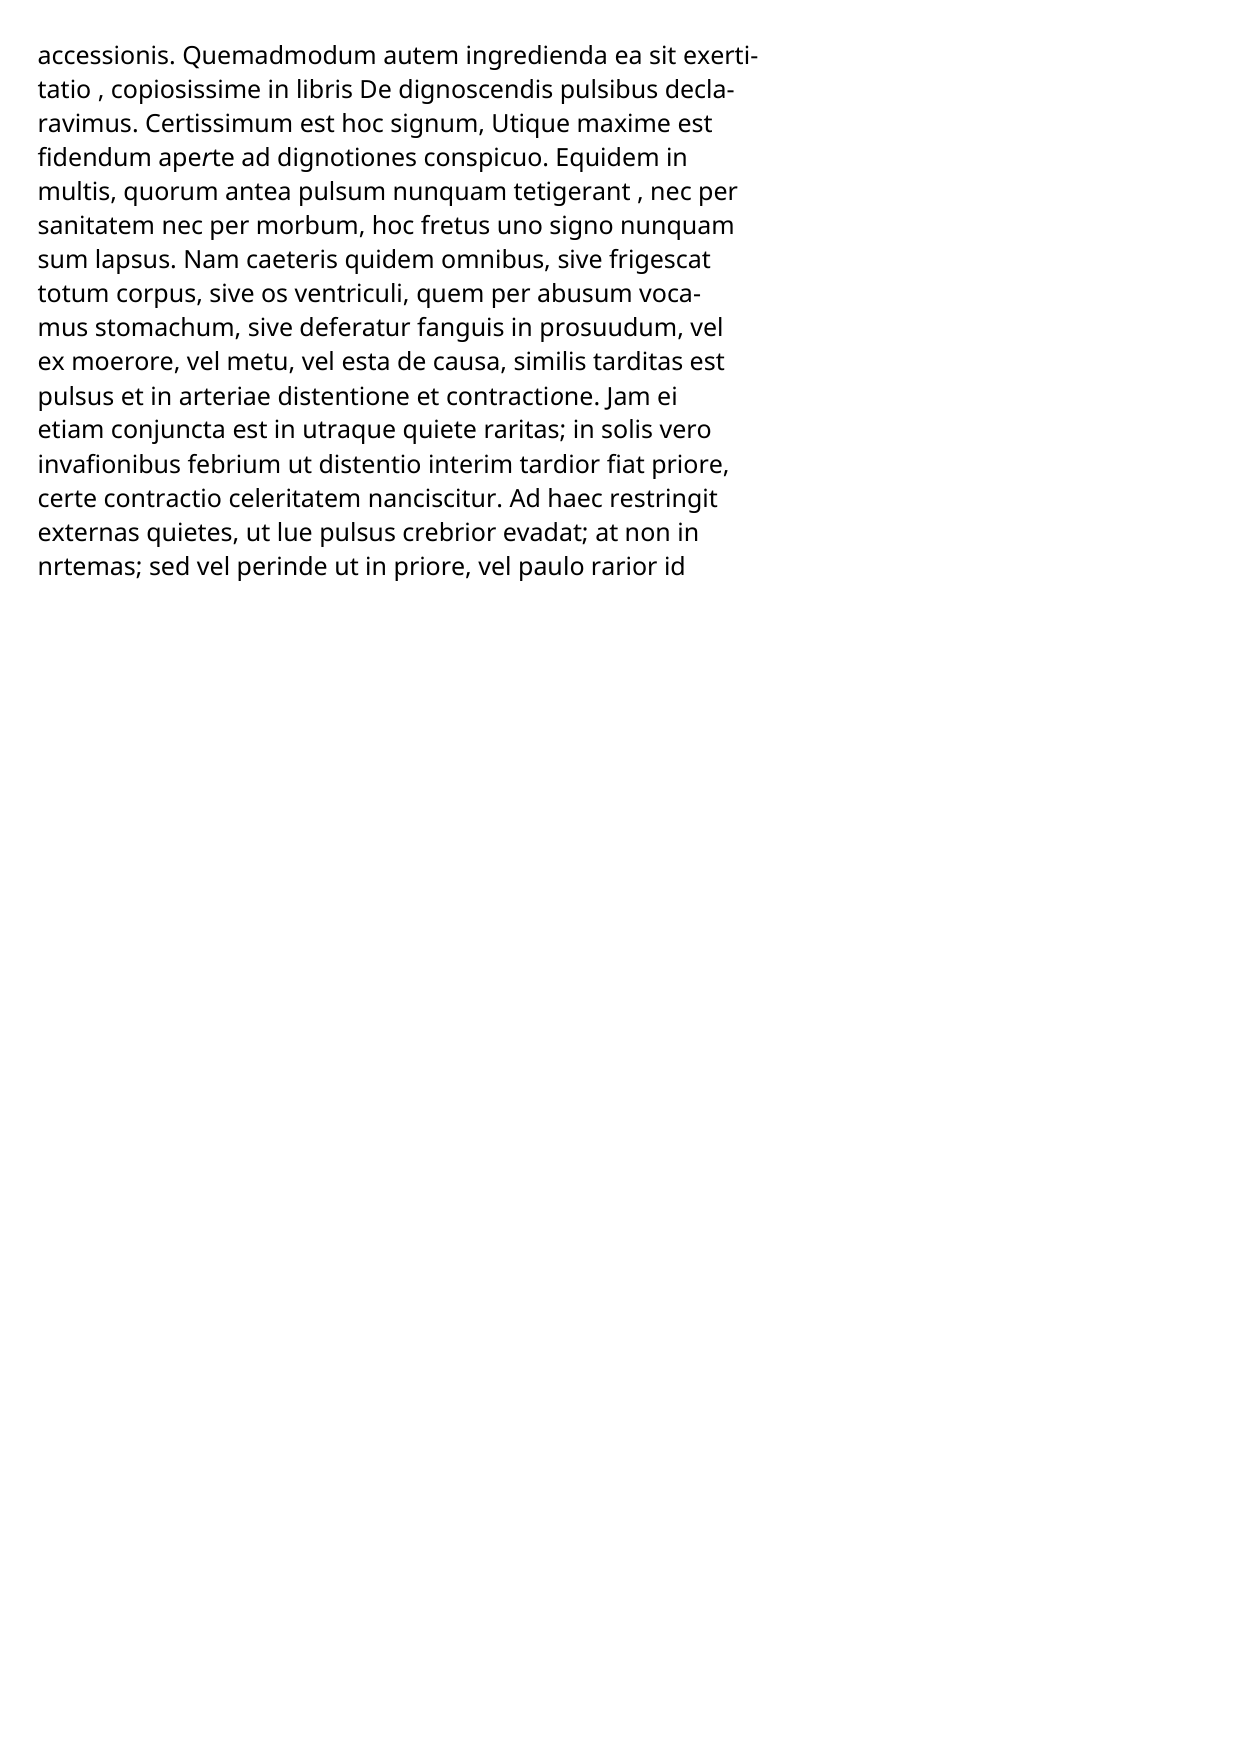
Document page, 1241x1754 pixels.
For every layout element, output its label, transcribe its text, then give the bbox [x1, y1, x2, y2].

text accessionis. Quemadmodum autem ingredienda ea sit exerti- tatio , copiosissime in libris De dignoscendis pulsibus decla- ravimus. Certissimum est hoc signum, Utique maxime est fidendum aperte ad dignotiones conspicuo. Equidem in multis, quorum antea pulsum nunquam tetigerant , nec per sanitatem nec per morbum, hoc fretus uno signo nunquam sum lapsus. Nam caeteris quidem omnibus, sive frigescat totum corpus, sive os ventriculi, quem per abusum voca- mus stomachum, sive deferatur fanguis in prosuudum, vel ex moerore, vel metu, vel esta de causa, similis tarditas est pulsus et in arteriae distentione et contractione. Jam ei etiam conjuncta est in utraque quiete raritas; in solis vero invafionibus febrium ut distentio interim tardior fiat priore, certe contractio celeritatem nanciscitur. Ad haec restringit externas quietes, ut lue pulsus crebrior evadat; at non in nrtemas; sed vel perinde ut in priore, vel paulo rarior id [37, 37, 1203, 582]
